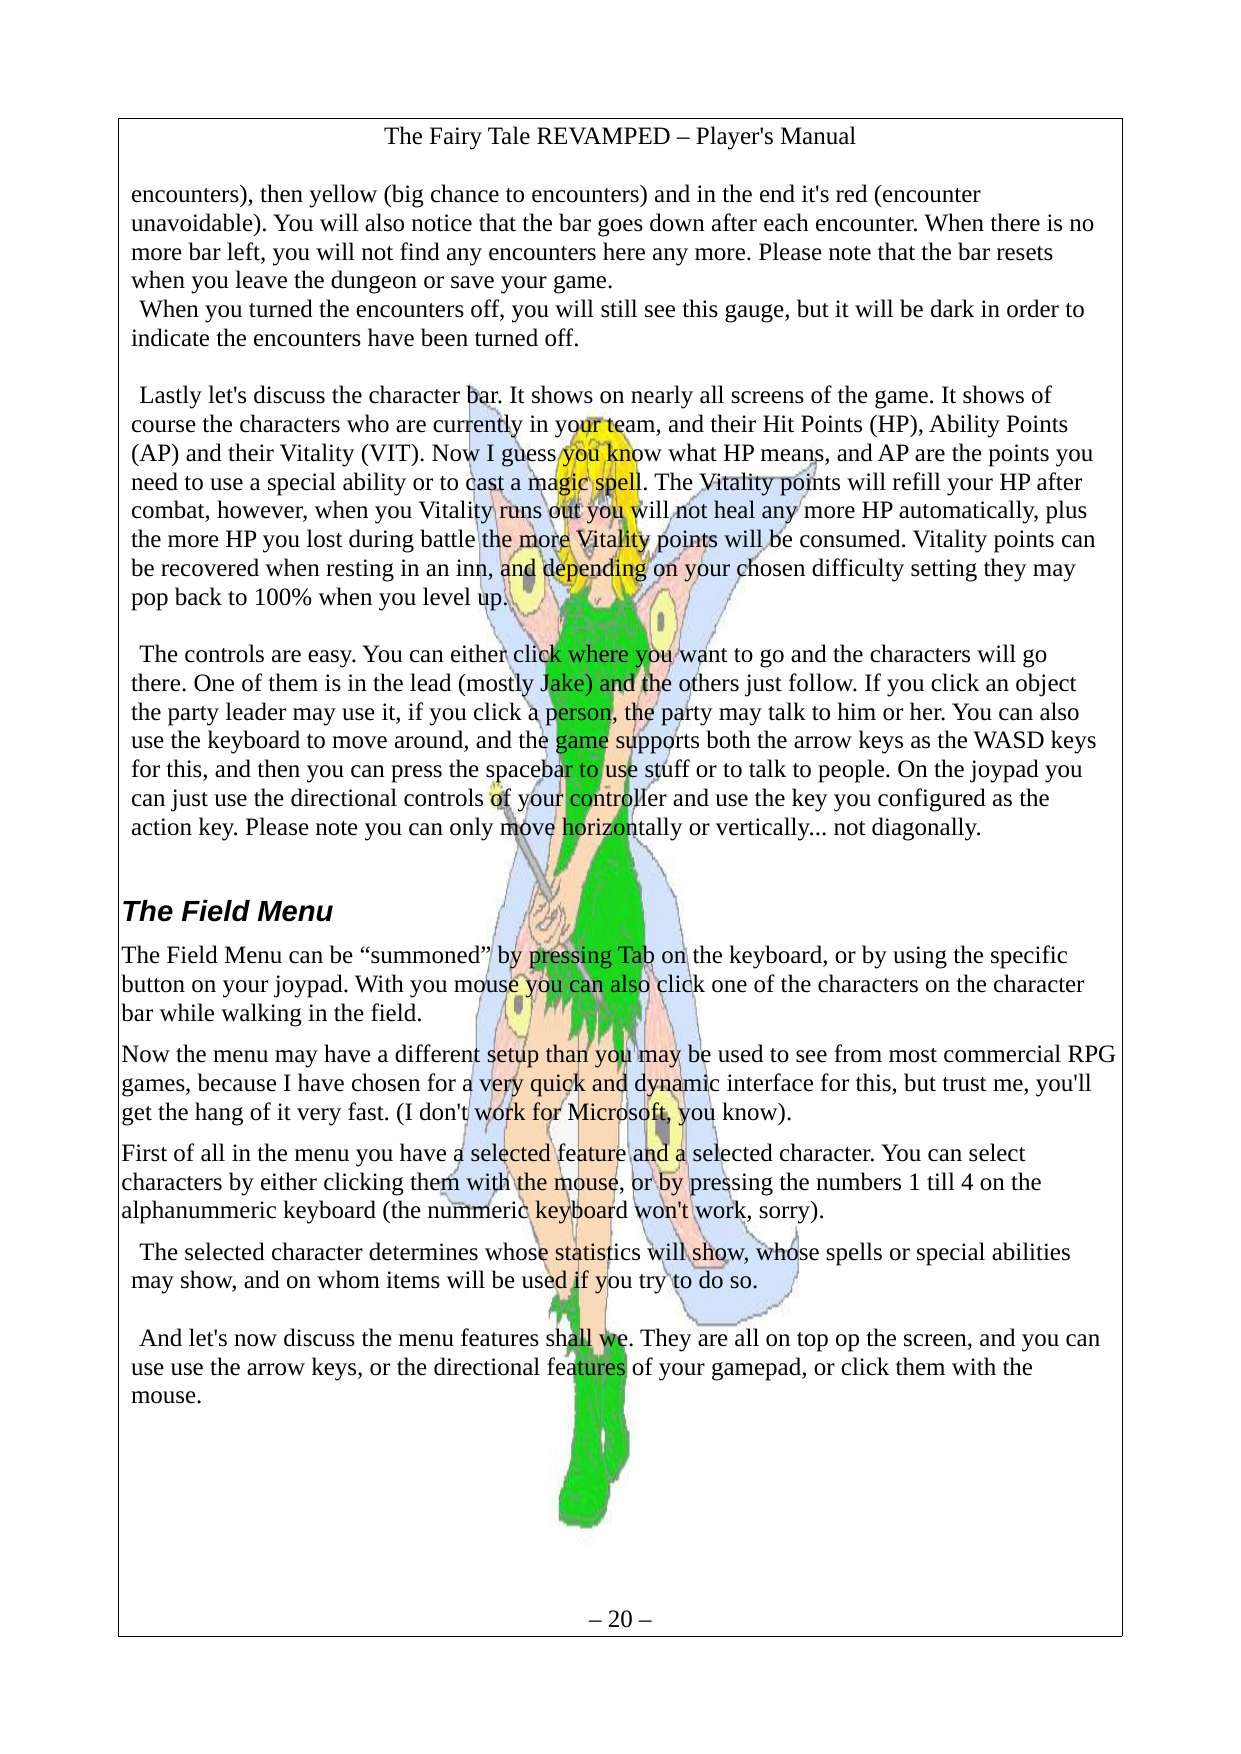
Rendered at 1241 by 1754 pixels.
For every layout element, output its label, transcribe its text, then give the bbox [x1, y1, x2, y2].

text First of all in the menu you have a selected feature and a selected character. You can select characters by either clicking them with the mouse, or by pressing the numbers 1 till 4 on the alphanummeric keyboard (the nummeric keyboard won't work, sorry). [121, 1138, 1119, 1224]
text The selected character determines whose statistics will show, whose spells or special abilities may show, and on whom items will be used if you try to do so. [131, 1237, 1107, 1294]
text Now the menu may have a different setup than you may be used to see from most commercial RPG games, because I have chosen for a very quick and dynamic interface for this, but trust me, you'll get the hang of it very fast. (I don't work for Microsoft, you know). [121, 1039, 1119, 1125]
picture [119, 119, 1122, 1636]
text And let's now discuss the menu features shall we. They are all on top op the screen, and you can use use the arrow keys, or the directional features of your gamepad, or click them with the mouse. [131, 1323, 1107, 1409]
text The Field Menu can be “summoned” by pressing Tab on the keyboard, or by using the specific button on your joypad. With you mouse you can also click one of the characters on the character bar while walking in the field. [121, 940, 1119, 1027]
text The controls are easy. You can either click where you want to go and the characters will go there. One of them is in the lead (mostly Jake) and the others just follow. If you click an object the party leader may use it, if you click a person, the party may talk to him or her. You can also use the keyboard to move around, and the game supports both the arrow keys as the WASD keys for this, and then you can press the spacebar to use stuff or to talk to people. On the joypad you can just use the directional controls of your controller and use the key you configured as the action key. Please note you can only move horizontally or vertically... not diagonally. [131, 639, 1107, 841]
text encounters), then yellow (big chance to encounters) and in the end it's red (encounter unavoidable). You will also notice that the bar goes down after each encounter. When there is no more bar left, you will not find any encounters here any more. Please note that the bar resets when you leave the dungeon or save your game. [131, 179, 1107, 294]
text When you turned the encounters off, you will still see this gauge, but it will be dark in order to indicate the encounters have been turned off. [131, 294, 1107, 352]
subtitle The Field Menu [121, 894, 1119, 928]
text Lastly let's discuss the character bar. It shows on nearly all screens of the game. It shows of course the characters who are currently in your team, and their Hit Points (HP), Ability Points (AP) and their Vitality (VIT). Now I guess you know what HP means, and AP are the points you need to use a special ability or to cast a magic spell. The Vitality points will refill your HP after combat, however, when you Vitality runs out you will not heal any more HP automatically, plus the more HP you lost during battle the more Vitality points will be consumed. Vitality points can be recovered when resting in an inn, and depending on your chosen difficulty setting they may pop back to 100% when you level up. [131, 381, 1107, 611]
